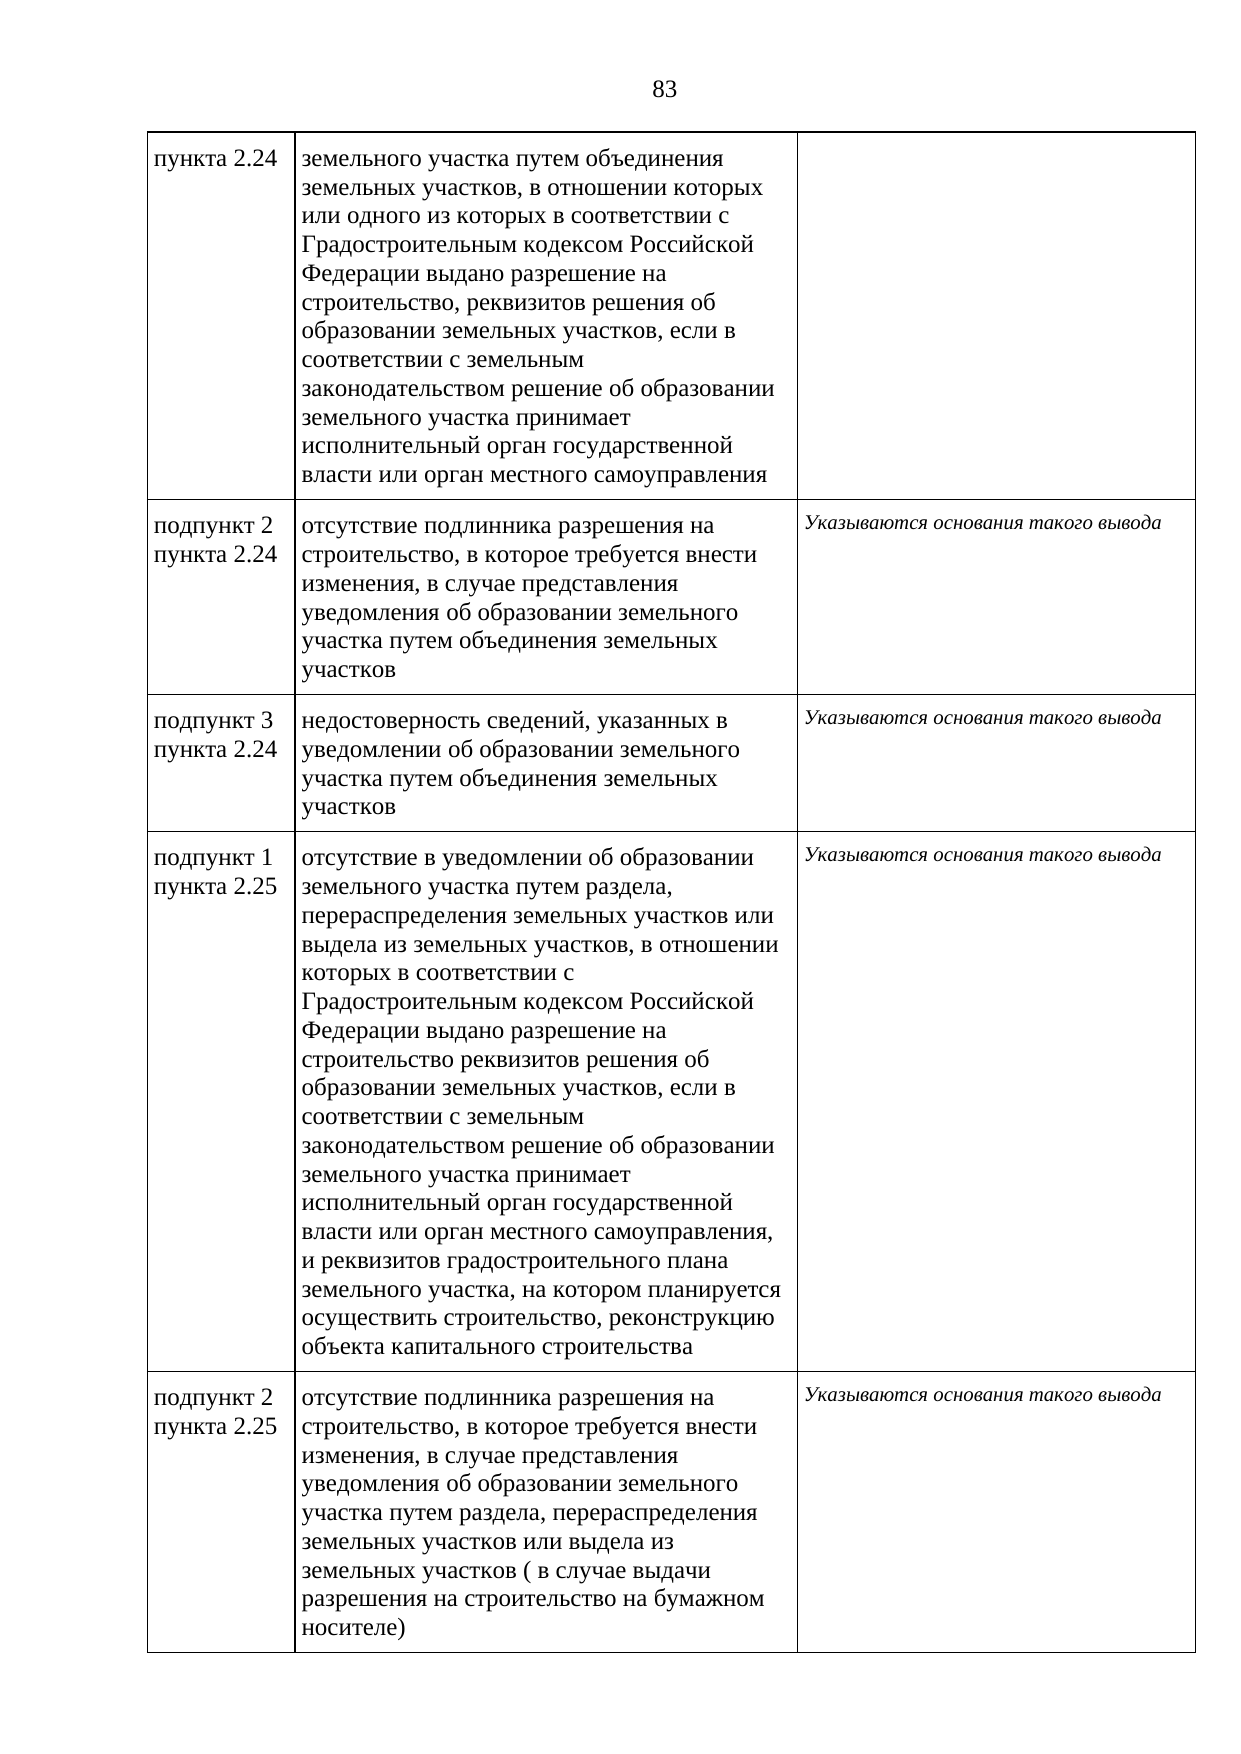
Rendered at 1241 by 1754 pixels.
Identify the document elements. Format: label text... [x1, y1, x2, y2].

table_cell недостоверность сведений, указанных в уведомлении об образовании земельного участка путем объединения земельных участков [296, 695, 797, 831]
table_cell отсутствие подлинника разрешения на строительство, в которое требуется внести изменения, в случае представления уведомления об образовании земельного участка путем раздела, перераспределения земельных участков или выдела из земельных участков ( в случае выдачи разрешения на строительство на бумажном носителе) [296, 1372, 797, 1652]
table_cell земельного участка путем объединения земельных участков, в отношении которых или одного из которых в соответствии с Градостроительным кодексом Российской Федерации выдано разрешение на строительство, реквизитов решения об образовании земельных участков, если в соответствии с земельным законодательством решение об образовании земельного участка принимает исполнительный орган государственной власти или орган местного самоуправления [296, 133, 797, 499]
table_cell подпункт 3 пункта 2.24 [148, 695, 294, 831]
table_cell Указываются основания такого вывода [798, 1372, 1195, 1652]
table_cell Указываются основания такого вывода [798, 500, 1195, 693]
table_cell [798, 133, 1195, 499]
table_cell Указываются основания такого вывода [798, 695, 1195, 831]
table_cell подпункт 2 пункта 2.25 [148, 1372, 294, 1652]
table_cell подпункт 1 пункта 2.25 [148, 832, 294, 1371]
table_cell Указываются основания такого вывода [798, 832, 1195, 1371]
table_cell подпункт 2 пункта 2.24 [148, 500, 294, 693]
table_cell пункта 2.24 [148, 133, 294, 499]
table_cell отсутствие в уведомлении об образовании земельного участка путем раздела, перераспределения земельных участков или выдела из земельных участков, в отношении которых в соответствии с Градостроительным кодексом Российской Федерации выдано разрешение на строительство реквизитов решения об образовании земельных участков, если в соответствии с земельным законодательством решение об образовании земельного участка принимает исполнительный орган государственной власти или орган местного самоуправления, и реквизитов градостроительного плана земельного участка, на котором планируется осуществить строительство, реконструкцию объекта капитального строительства [296, 832, 797, 1371]
table_cell отсутствие подлинника разрешения на строительство, в которое требуется внести изменения, в случае представления уведомления об образовании земельного участка путем объединения земельных участков [296, 500, 797, 693]
